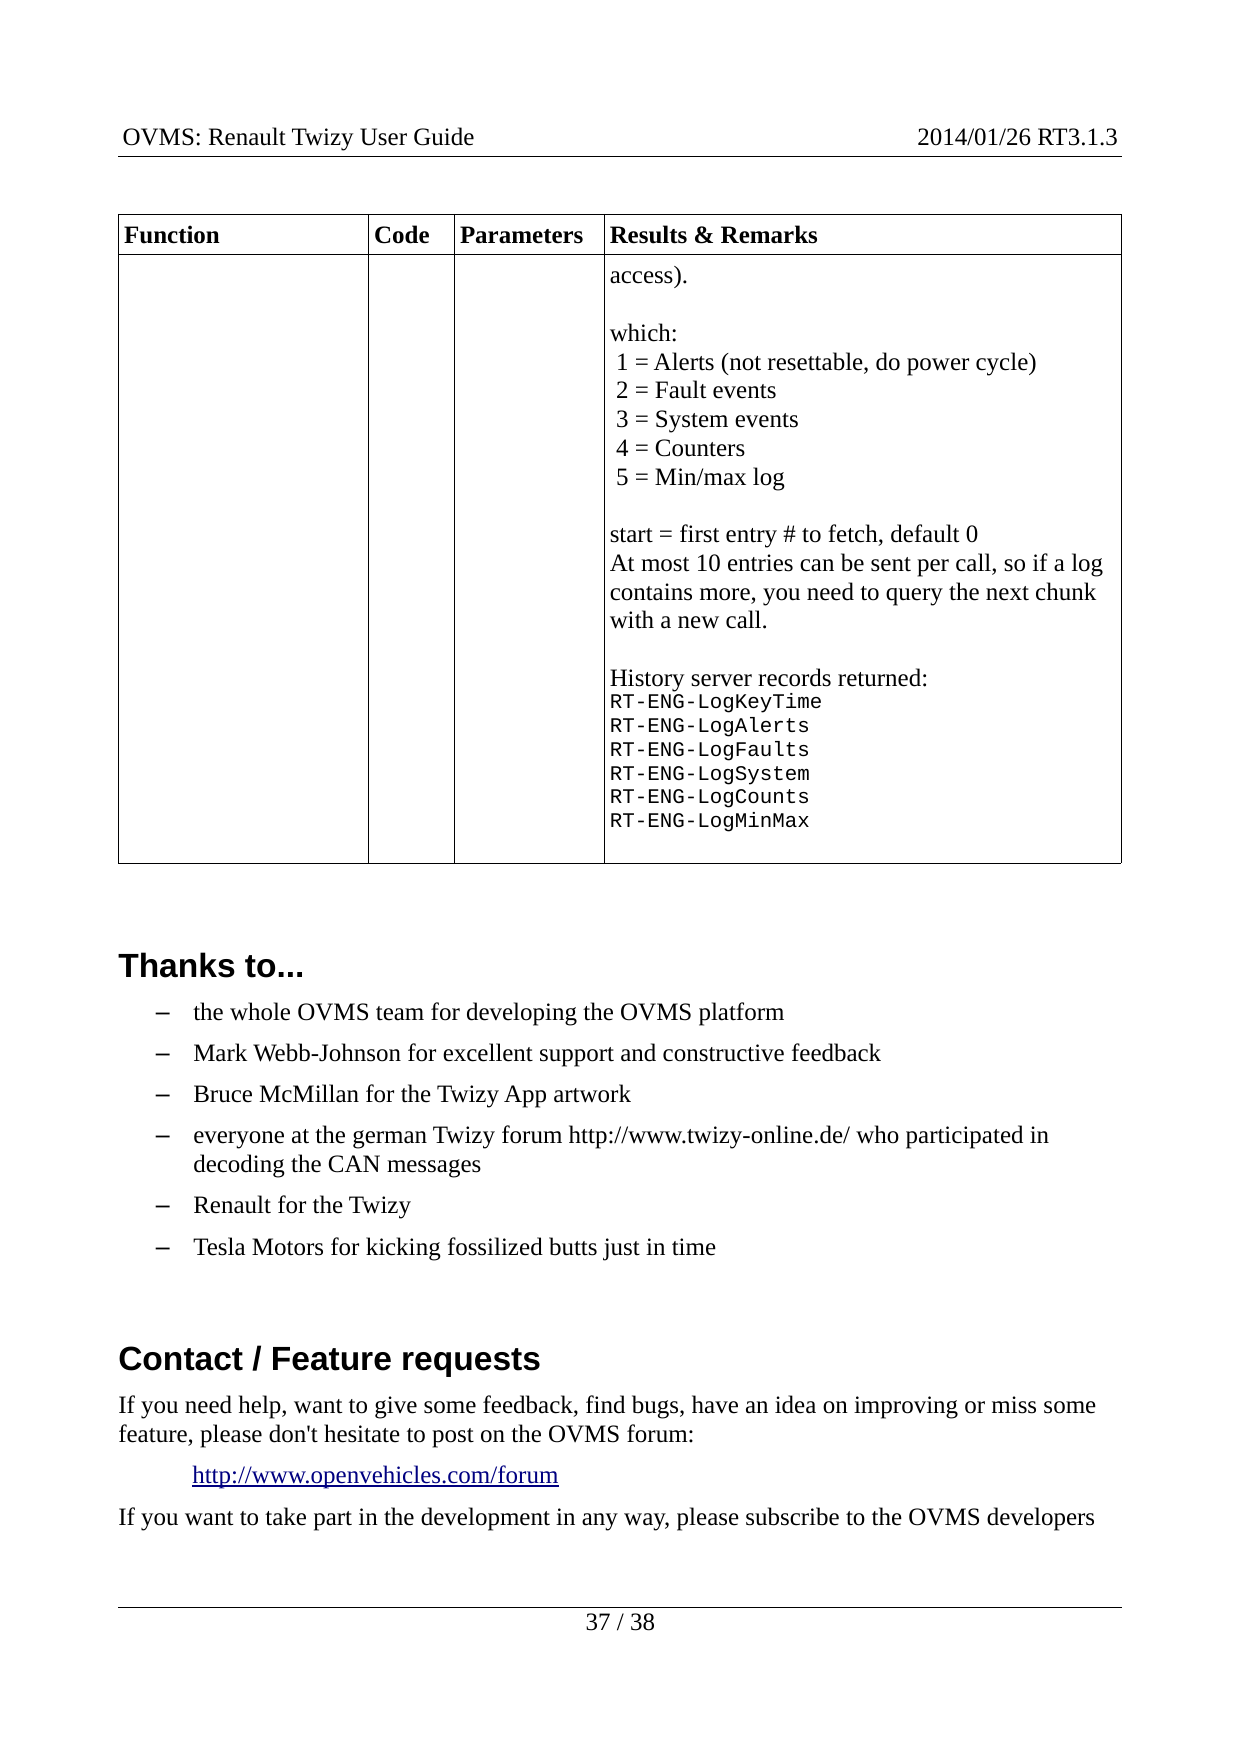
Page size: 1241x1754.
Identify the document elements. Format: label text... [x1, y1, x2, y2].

text If you want to take part in the development in any way, please subscribe to the OVMS developers [118, 1502, 1122, 1530]
list Renault for the Twizy [156, 1190, 1122, 1219]
table_cell [119, 255, 368, 863]
list Tesla Motors for kicking fossilized butts just in time [156, 1232, 1122, 1260]
table_cell [369, 255, 454, 863]
subtitle Thanks to... [118, 946, 1122, 984]
subtitle Contact / Feature requests [118, 1339, 1122, 1378]
list everyone at the german Twizy forum http://www.twizy-online.de/ who participated in decoding the CAN messages [156, 1120, 1122, 1178]
table_header Results & Remarks [605, 215, 1121, 254]
list Bruce McMillan for the Twizy App artwork [156, 1079, 1122, 1108]
table_cell access). which: 1 = Alerts (not resettable, do power cycle) 2 = Fault events 3 = System events 4 = Counters 5 = Min/max log start = first entry # to fetch, default 0 At most 10 entries can be sent per call, so if a log contains more, you need to query the next chunk with a new call. History server records returned: RT-ENG-LogKeyTime RT-ENG-LogAlerts RT-ENG-LogFaults RT-ENG-LogSystem RT-ENG-LogCounts RT-ENG-LogMinMax [605, 255, 1121, 863]
text If you need help, want to give some feedback, find bugs, have an idea on improving or miss some feature, please don't hesitate to post on the OVMS forum: [118, 1390, 1122, 1448]
table_cell [455, 255, 604, 863]
list the whole OVMS team for developing the OVMS platform [156, 997, 1122, 1025]
list Mark Webb-Johnson for excellent support and constructive feedback [156, 1038, 1122, 1067]
table_header Code [369, 215, 454, 254]
table_header Parameters [455, 215, 604, 254]
text http://www.openvehicles.com/forum [118, 1460, 1122, 1489]
table_header Function [119, 215, 368, 254]
